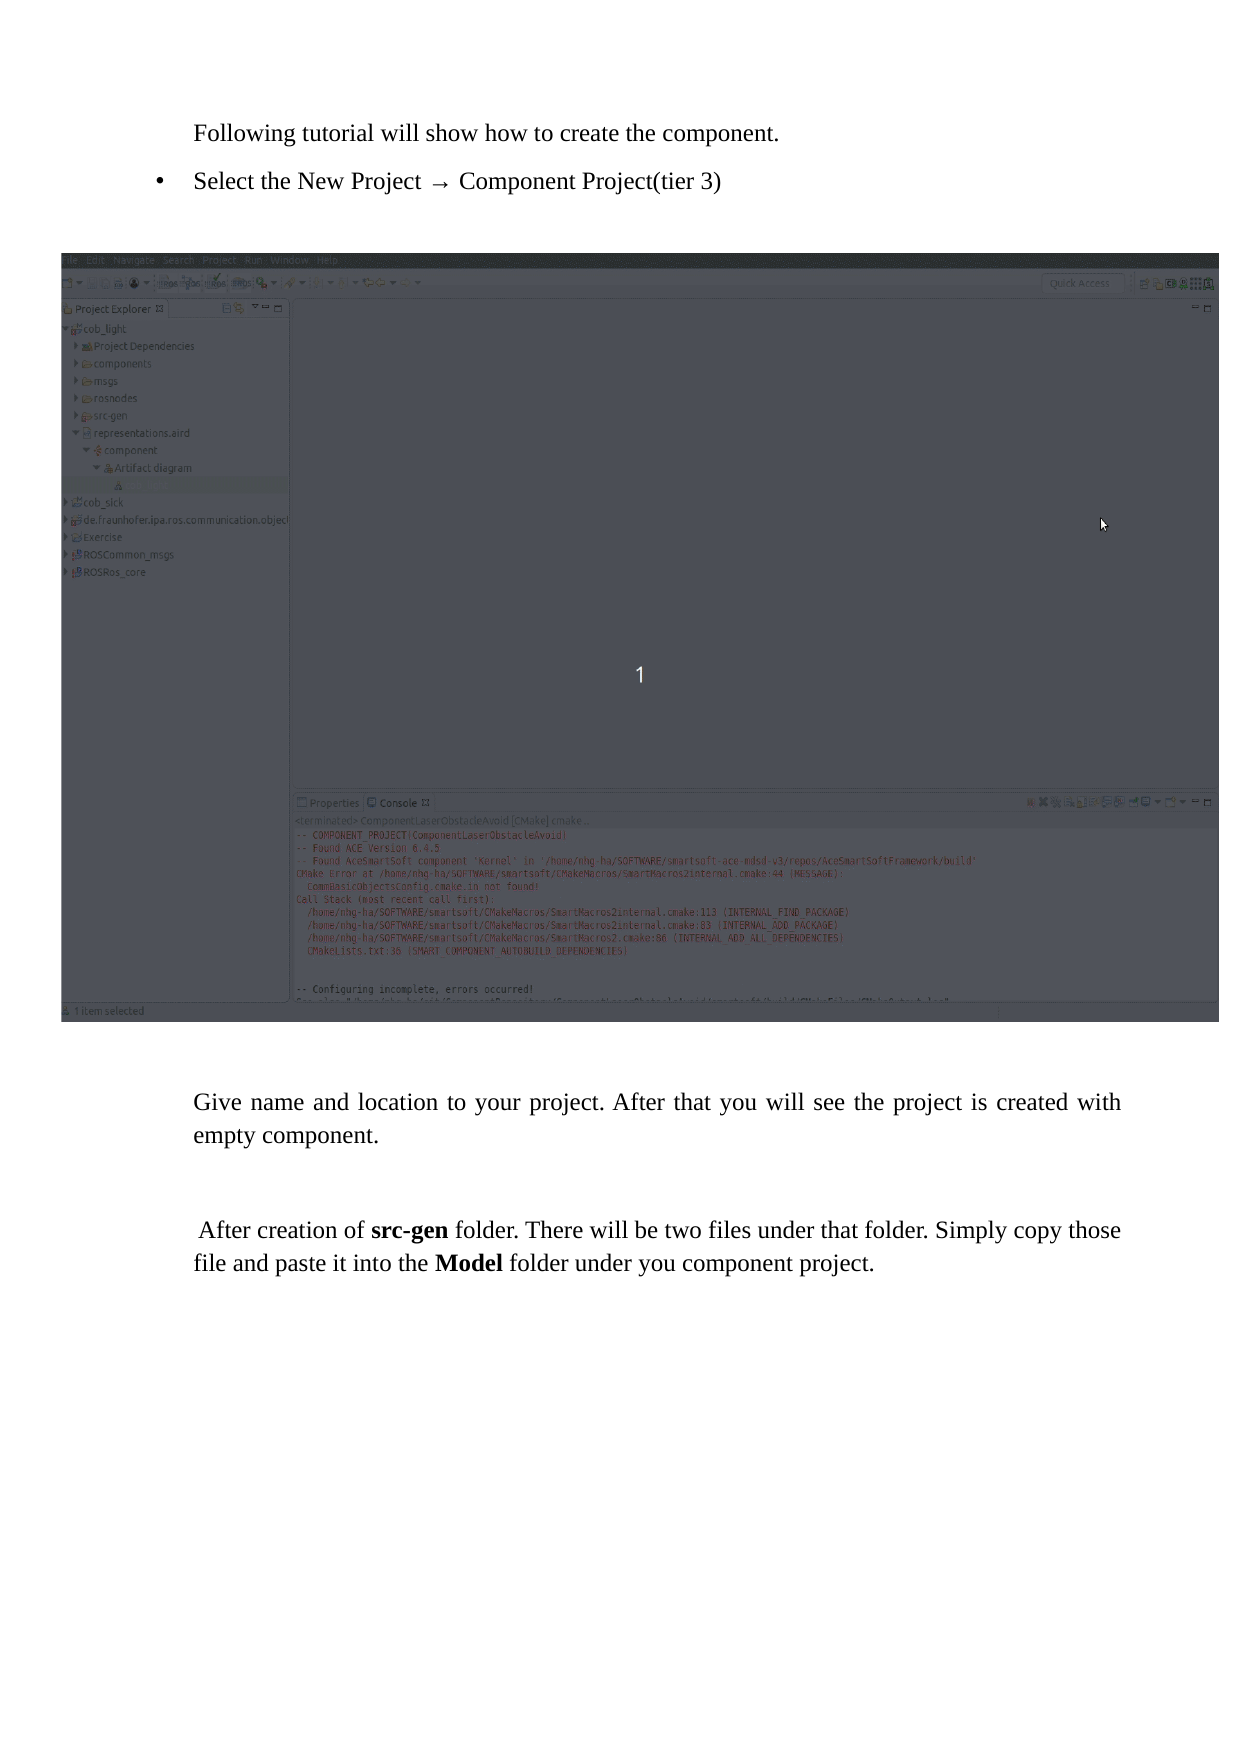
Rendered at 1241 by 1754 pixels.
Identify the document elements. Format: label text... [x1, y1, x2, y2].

list Following tutorial will show how to create the component. [156, 118, 1122, 147]
list Give name and location to your project. After that you will see the project is created with empty component. [156, 1087, 1122, 1149]
list After creation of src-gen folder. There will be two files under that folder. Simply copy those file and paste it into the Model folder under you component project. [156, 1215, 1122, 1277]
list Select the New Project → Component Project(tier 3) [156, 166, 1122, 194]
picture [61, 253, 1219, 1022]
